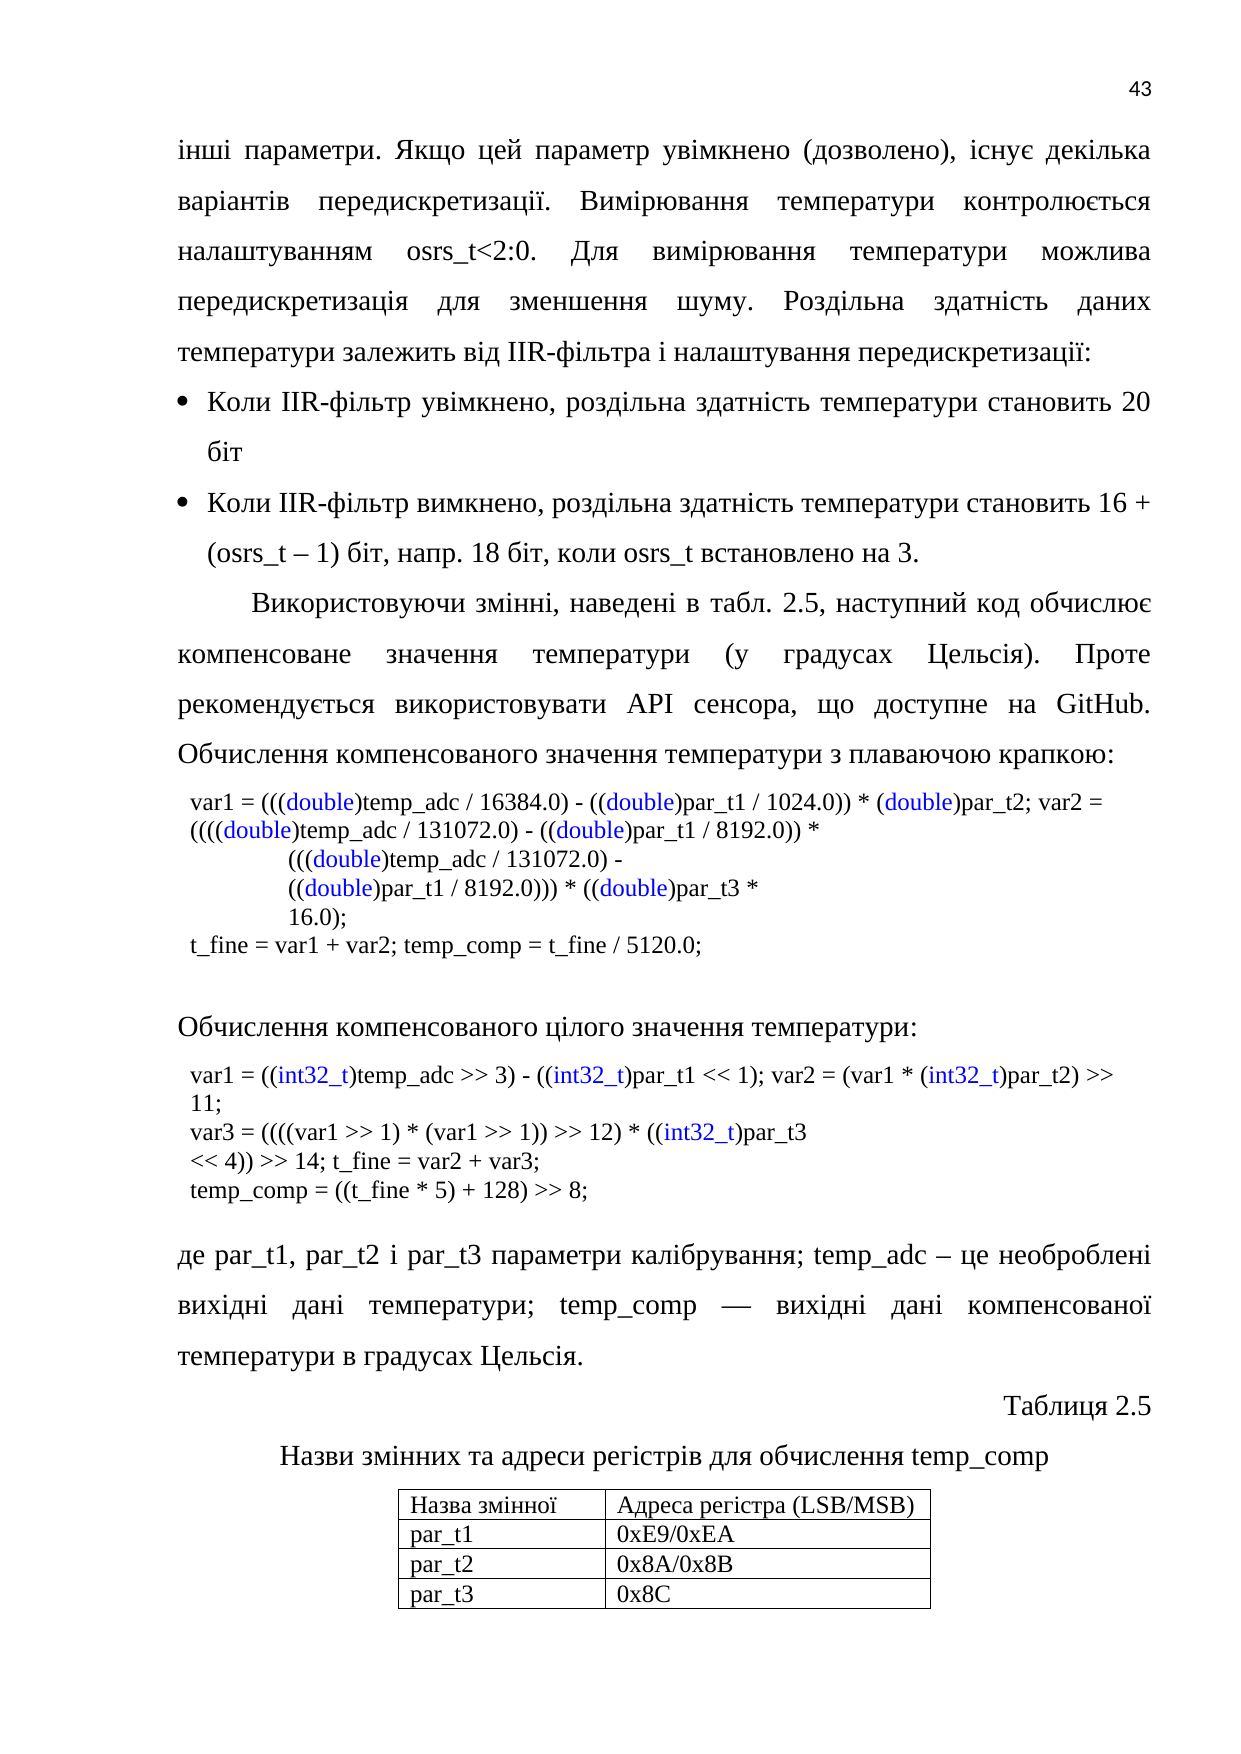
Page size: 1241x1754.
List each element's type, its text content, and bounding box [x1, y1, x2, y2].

table_cell par_t2 [399, 1549, 605, 1578]
table_cell par_t1 [399, 1520, 605, 1548]
subtitle Обчислення компенсованого цілого значення температури: [177, 1009, 1152, 1043]
text Таблиця 2.5 [177, 1388, 1152, 1422]
text Назви змінних та адреси регістрів для обчислення temp_comp [177, 1438, 1152, 1472]
list Коли IIR-фільтр увімкнено, роздільна здатність температури становить 20 біт [177, 384, 1152, 468]
text (((double)temp_adc / 131072.0) - ((double)par_t1 / 8192.0))) * ((double)par_t3 * 16.0); [288, 844, 773, 930]
text t_fine = var1 + var2; temp_comp = t_fine / 5120.0; [190, 930, 1152, 959]
list Коли IIR-фільтр вимкнено, роздільна здатність температури становить 16 + (osrs_t – 1) біт, напр. 18 біт, коли osrs_t встановлено на 3. [177, 485, 1152, 569]
text temp_comp = ((t_fine * 5) + 128) >> 8; [190, 1175, 1152, 1203]
text де par_t1, par_t2 і par_t3 параметри калібрування; temp_adc – це необроблені вихідні дані температури; temp_comp — вихідні дані компенсованої температури в градусах Цельсія. [177, 1237, 1152, 1371]
text var1 = (((double)temp_adc / 16384.0) - ((double)par_t1 / 1024.0)) * (double)par_t2; var2 = ((((double)temp_adc / 131072.0) - ((double)par_t1 / 8192.0)) * [190, 787, 1152, 844]
table_cell par_t3 [399, 1579, 605, 1608]
table_cell 0x8C [606, 1579, 930, 1608]
table_header Назва змінної [399, 1490, 605, 1518]
text var1 = ((int32_t)temp_adc >> 3) - ((int32_t)par_t1 << 1); var2 = (var1 * (int32_t)par_t2) >> 11; [190, 1060, 1152, 1117]
text Використовуючи змінні, наведені в табл. 2.5, наступний код обчислює компенсоване значення температури (у градусах Цельсія). Проте рекомендується використовувати API сенсора, що доступне на GitHub. Обчислення компенсованого значення температури з плаваючою крапкою: [177, 585, 1152, 770]
text інші параметри. Якщо цей параметр увімкнено (дозволено), існує декілька варіантів передискретизації. Вимірювання температури контролюється налаштуванням osrs_t<2:0. Для вимірювання температури можлива передискретизація для зменшення шуму. Роздільна здатність даних температури залежить від IIR-фільтра і налаштування передискретизації: [177, 132, 1152, 367]
table_header Адреса регістра (LSB/MSB) [606, 1490, 930, 1518]
text var3 = ((((var1 >> 1) * (var1 >> 1)) >> 12) * ((int32_t)par_t3 << 4)) >> 14; t_fine = var2 + var3; [190, 1117, 828, 1175]
table_cell 0x8A/0x8B [606, 1549, 930, 1578]
table_cell 0xE9/0xEA [606, 1520, 930, 1548]
